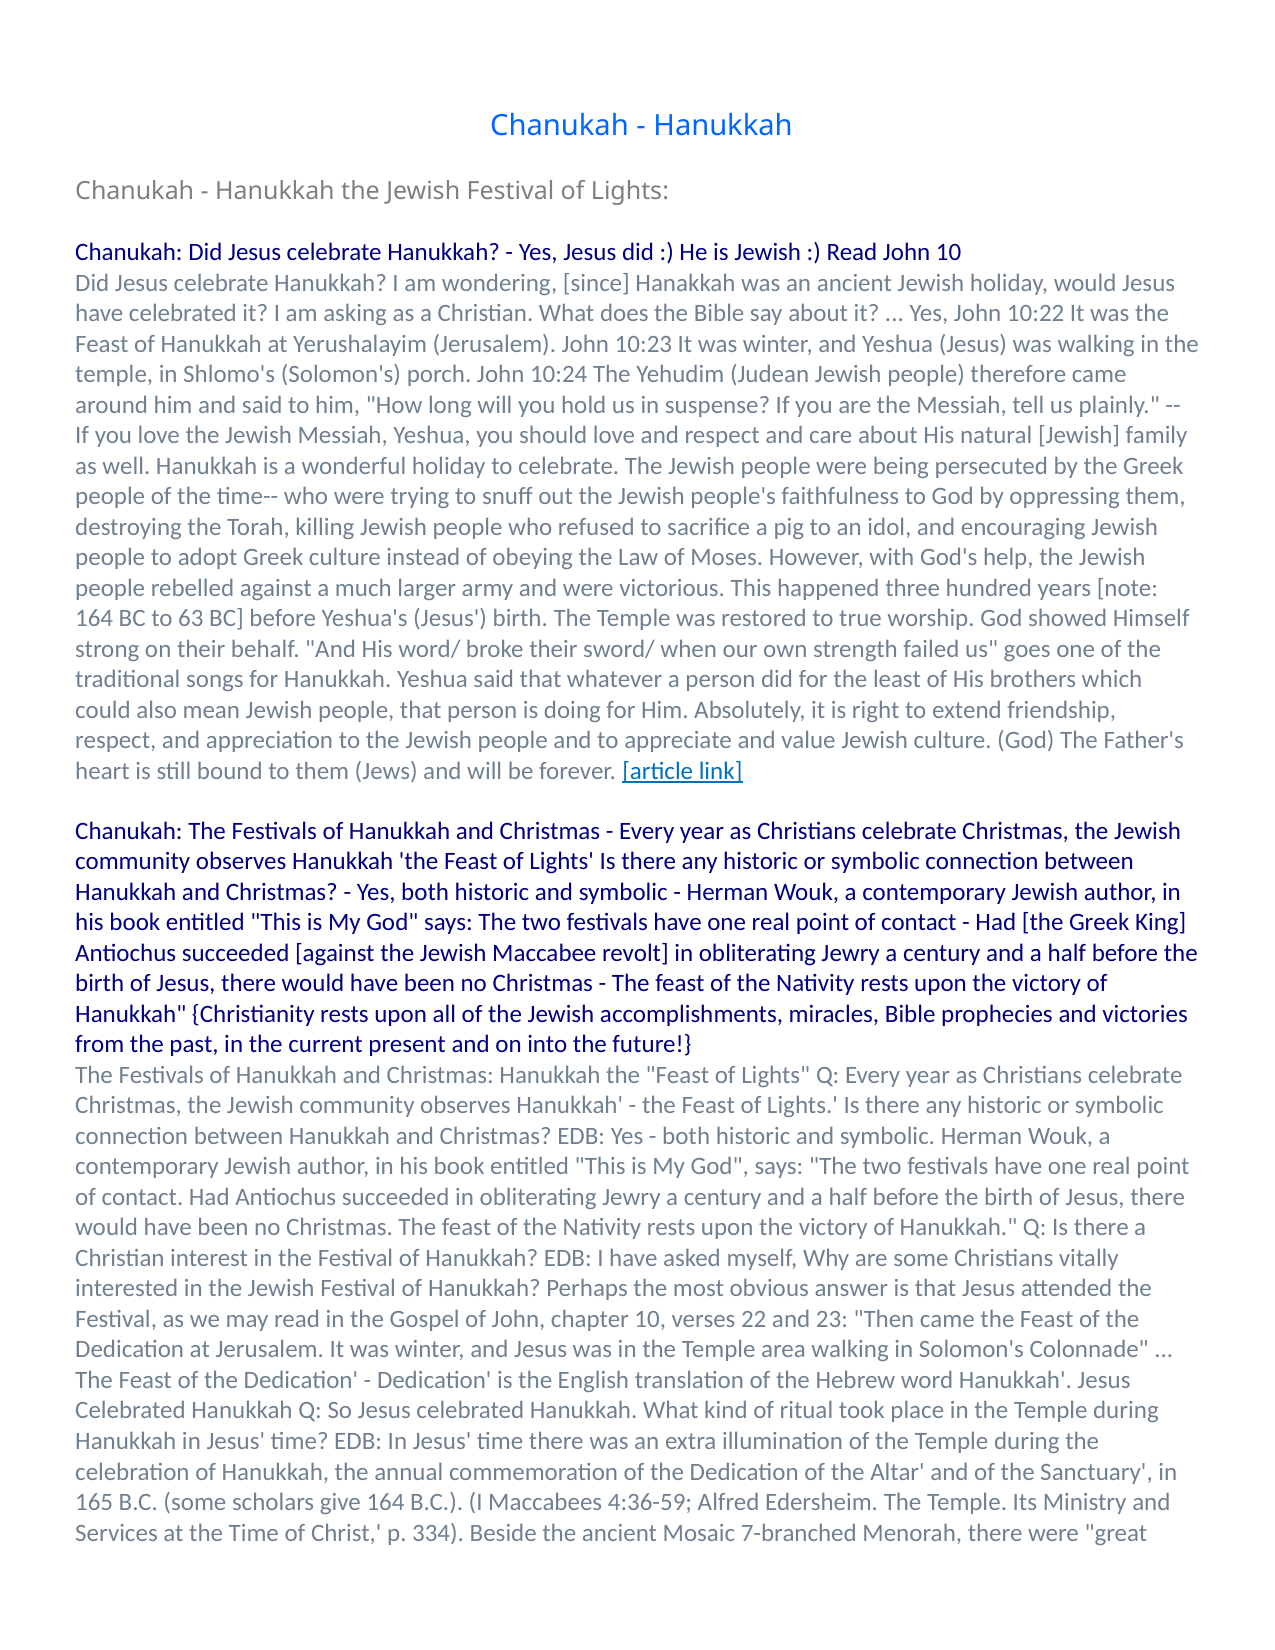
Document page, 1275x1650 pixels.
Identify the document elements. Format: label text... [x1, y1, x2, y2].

text Chanukah - Hanukkah the Jewish Festival of Lights: [75, 173, 1200, 207]
text Chanukah: The Festivals of Hanukkah and Christmas - Every year as Christians celebrate Christmas, the Jewish community observes Hanukkah 'the Feast of Lights' Is there any historic or symbolic connection between Hanukkah and Christmas? - Yes, both historic and symbolic - Herman Wouk, a contemporary Jewish author, in his book entitled "This is My God" says: The two festivals have one real point of contact - Had [the Greek King] Antiochus succeeded [against the Jewish Maccabee revolt] in obliterating Jewry a century and a half before the birth of Jesus, there would have been no Christmas - The feast of the Nativity rests upon the victory of Hanukkah" {Christianity rests upon all of the Jewish accomplishments, miracles, Bible prophecies and victories from the past, in the current present and on into the future!} The Festivals of Hanukkah and Christmas: Hanukkah the "Feast of Lights" Q: Every year as Christians celebrate Christmas, the Jewish community observes Hanukkah' - the Feast of Lights.' Is there any historic or symbolic connection between Hanukkah and Christmas? EDB: Yes - both historic and symbolic. Herman Wouk, a contemporary Jewish author, in his book entitled "This is My God", says: "The two festivals have one real point of contact. Had Antiochus succeeded in obliterating Jewry a century and a half before the birth of Jesus, there would have been no Christmas. The feast of the Nativity rests upon the victory of Hanukkah." Q: Is there a Christian interest in the Festival of Hanukkah? EDB: I have asked myself, Why are some Christians vitally interested in the Jewish Festival of Hanukkah? Perhaps the most obvious answer is that Jesus attended the Festival, as we may read in the Gospel of John, chapter 10, verses 22 and 23: "Then came the Feast of the Dedication at Jerusalem. It was winter, and Jesus was in the Temple area walking in Solomon's Colonnade" ... The Feast of the Dedication' - Dedication' is the English translation of the Hebrew word Hanukkah'. Jesus Celebrated Hanukkah Q: So Jesus celebrated Hanukkah. What kind of ritual took place in the Temple during Hanukkah in Jesus' time? EDB: In Jesus' time there was an extra illumination of the Temple during the celebration of Hanukkah, the annual commemoration of the Dedication of the Altar' and of the Sanctuary', in 165 B.C. (some scholars give 164 B.C.). (I Maccabees 4:36-59; Alfred Edersheim. The Temple. Its Ministry and Services at the Time of Christ,' p. 334). Beside the ancient Mosaic 7-branched Menorah, there were "great [75, 815, 1200, 1547]
text Chanukah: Did Jesus celebrate Hanukkah? - Yes, Jesus did :) He is Jewish :) Read John 10 Did Jesus celebrate Hanukkah? I am wondering, [since] Hanakkah was an ancient Jewish holiday, would Jesus have celebrated it? I am asking as a Christian. What does the Bible say about it? ... Yes, John 10:22 It was the Feast of Hanukkah at Yerushalayim (Jerusalem). John 10:23 It was winter, and Yeshua (Jesus) was walking in the temple, in Shlomo's (Solomon's) porch. John 10:24 The Yehudim (Judean Jewish people) therefore came around him and said to him, "How long will you hold us in suspense? If you are the Messiah, tell us plainly." -- If you love the Jewish Messiah, Yeshua, you should love and respect and care about His natural [Jewish] family as well. Hanukkah is a wonderful holiday to celebrate. The Jewish people were being persecuted by the Greek people of the time-- who were trying to snuff out the Jewish people's faithfulness to God by oppressing them, destroying the Torah, killing Jewish people who refused to sacrifice a pig to an idol, and encouraging Jewish people to adopt Greek culture instead of obeying the Law of Moses. However, with God's help, the Jewish people rebelled against a much larger army and were victorious. This happened three hundred years [note: 164 BC to 63 BC] before Yeshua's (Jesus') birth. The Temple was restored to true worship. God showed Himself strong on their behalf. "And His word/ broke their sword/ when our own strength failed us" goes one of the traditional songs for Hanukkah. Yeshua said that whatever a person did for the least of His brothers which could also mean Jewish people, that person is doing for Him. Absolutely, it is right to extend friendship, respect, and appreciation to the Jewish people and to appreciate and value Jewish culture. (God) The Father's heart is still bound to them (Jews) and will be forever. [article link] [75, 236, 1200, 786]
subtitle Chanukah - Hanukkah [75, 104, 1200, 144]
